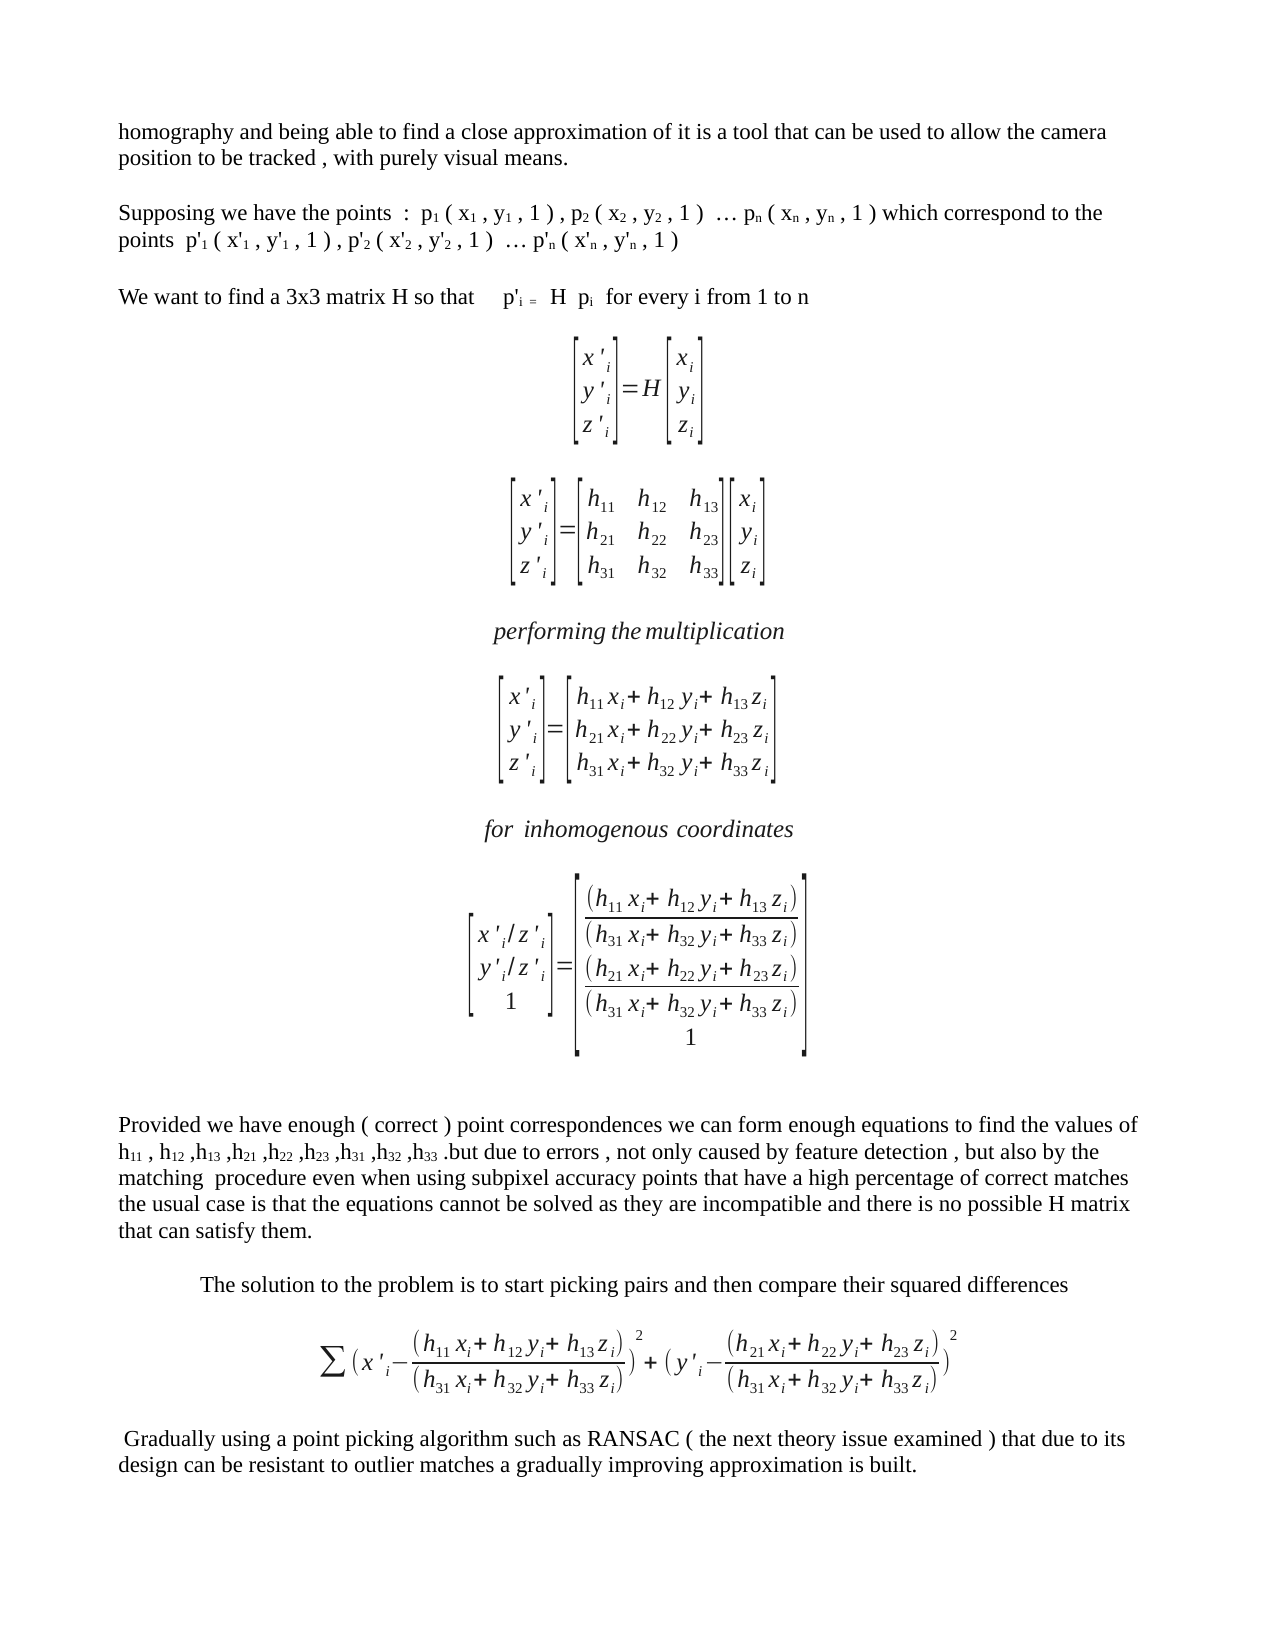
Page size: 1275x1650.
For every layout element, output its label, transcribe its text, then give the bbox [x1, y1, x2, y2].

text The solution to the problem is to start picking pairs and then compare their squared differences [118, 1272, 1157, 1298]
text homography and being able to find a close approximation of it is a tool that can be used to allow the camera position to be tracked , with purely visual means. [118, 118, 1157, 171]
text We want to find a 3x3 matrix H so that p'i = H pi for every i from 1 to n [118, 283, 1157, 309]
text Supposing we have the points : p1 ( x1 , y1 , 1 ) , p2 ( x2 , y2 , 1 ) … pn ( xn , yn , 1 ) which correspond to the points p'1 ( x'1 , y'1 , 1 ) , p'2 ( x'2 , y'2 , 1 ) … p'n ( x'n , y'n , 1 ) [118, 199, 1157, 252]
text Provided we have enough ( correct ) point correspondences we can form enough equations to find the values of h11 , h12 ,h13 ,h21 ,h22 ,h23 ,h31 ,h32 ,h33 .but due to errors , not only caused by feature detection , but also by the matching procedure even when using subpixel accuracy points that have a high percentage of correct matches the usual case is that the equations cannot be solved as they are incompatible and there is no possible H matrix that can satisfy them. [118, 1111, 1157, 1243]
text Gradually using a point picking algorithm such as RANSAC ( the next theory issue examined ) that due to its design can be resistant to outlier matches a gradually improving approximation is built. [118, 1425, 1157, 1478]
